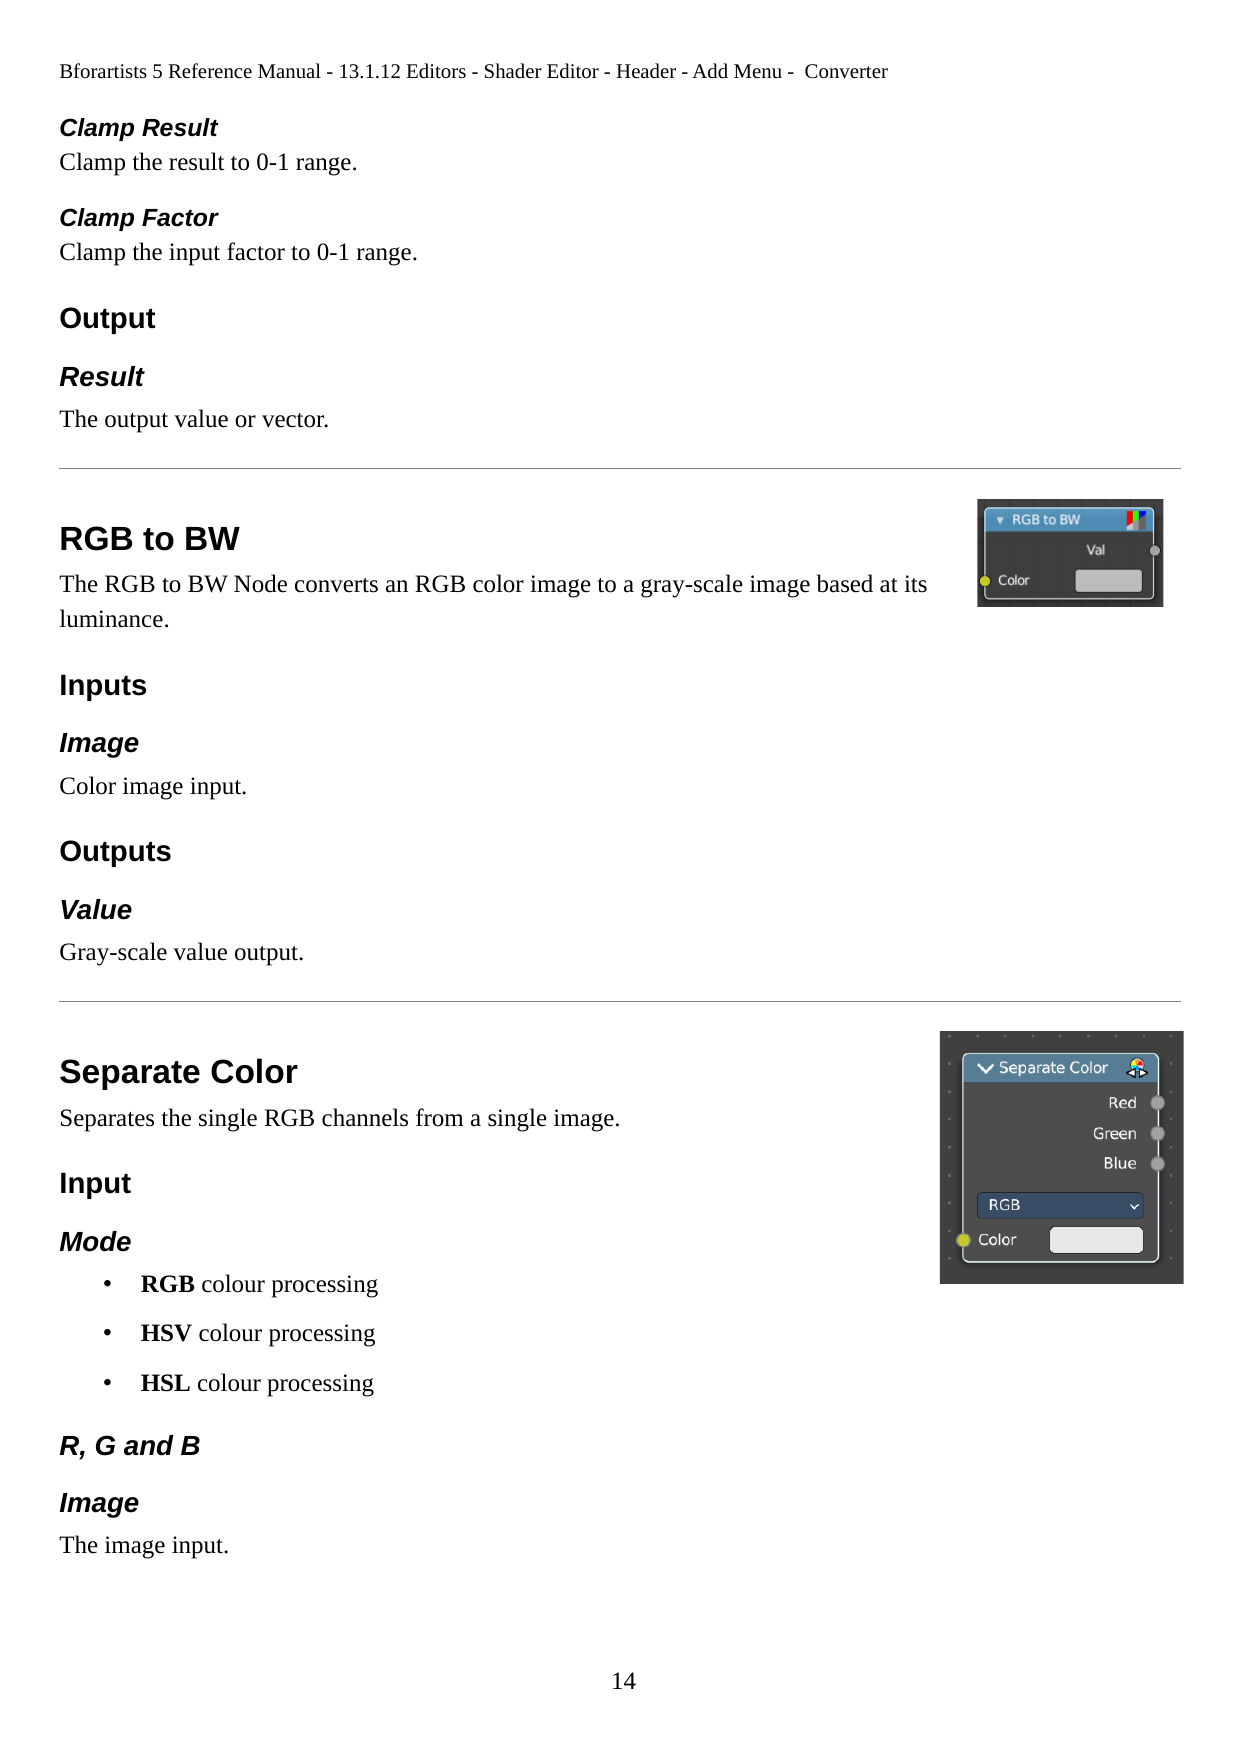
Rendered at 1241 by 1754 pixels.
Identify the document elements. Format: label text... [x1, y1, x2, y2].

subtitle Value [59, 893, 1181, 925]
subtitle Clamp Result [59, 113, 1181, 141]
subtitle Output [59, 301, 1181, 335]
subtitle Inputs [59, 668, 1181, 701]
text Separates the single RGB channels from a single image. [59, 1103, 939, 1131]
text Color image input. [59, 771, 1181, 799]
subtitle [1164, 518, 1181, 557]
list HSL colour processing [103, 1368, 1181, 1396]
picture [977, 499, 1164, 607]
subtitle Clamp Factor [59, 203, 1181, 231]
subtitle R, G and B [59, 1429, 1181, 1461]
subtitle Input [59, 1166, 939, 1200]
subtitle Mode [59, 1225, 939, 1257]
subtitle Separate Color [59, 1052, 939, 1090]
subtitle Result [59, 360, 1181, 392]
text Clamp the input factor to 0-1 range. [59, 237, 1181, 266]
list RGB colour processing [103, 1269, 1181, 1298]
picture [939, 1031, 1184, 1284]
text The RGB to BW Node converts an RGB color image to a gray-scale image based at its luminance. [59, 569, 1181, 633]
text Gray-scale value output. [59, 937, 1181, 966]
text Clamp the result to 0-1 range. [59, 147, 1181, 176]
subtitle Image [59, 1486, 1181, 1518]
text The image input. [59, 1530, 1181, 1559]
text The output value or vector. [59, 404, 1181, 433]
subtitle Image [59, 726, 1181, 758]
subtitle Outputs [59, 834, 1181, 868]
subtitle RGB to BW [59, 518, 977, 557]
list HSV colour processing [103, 1318, 1181, 1347]
